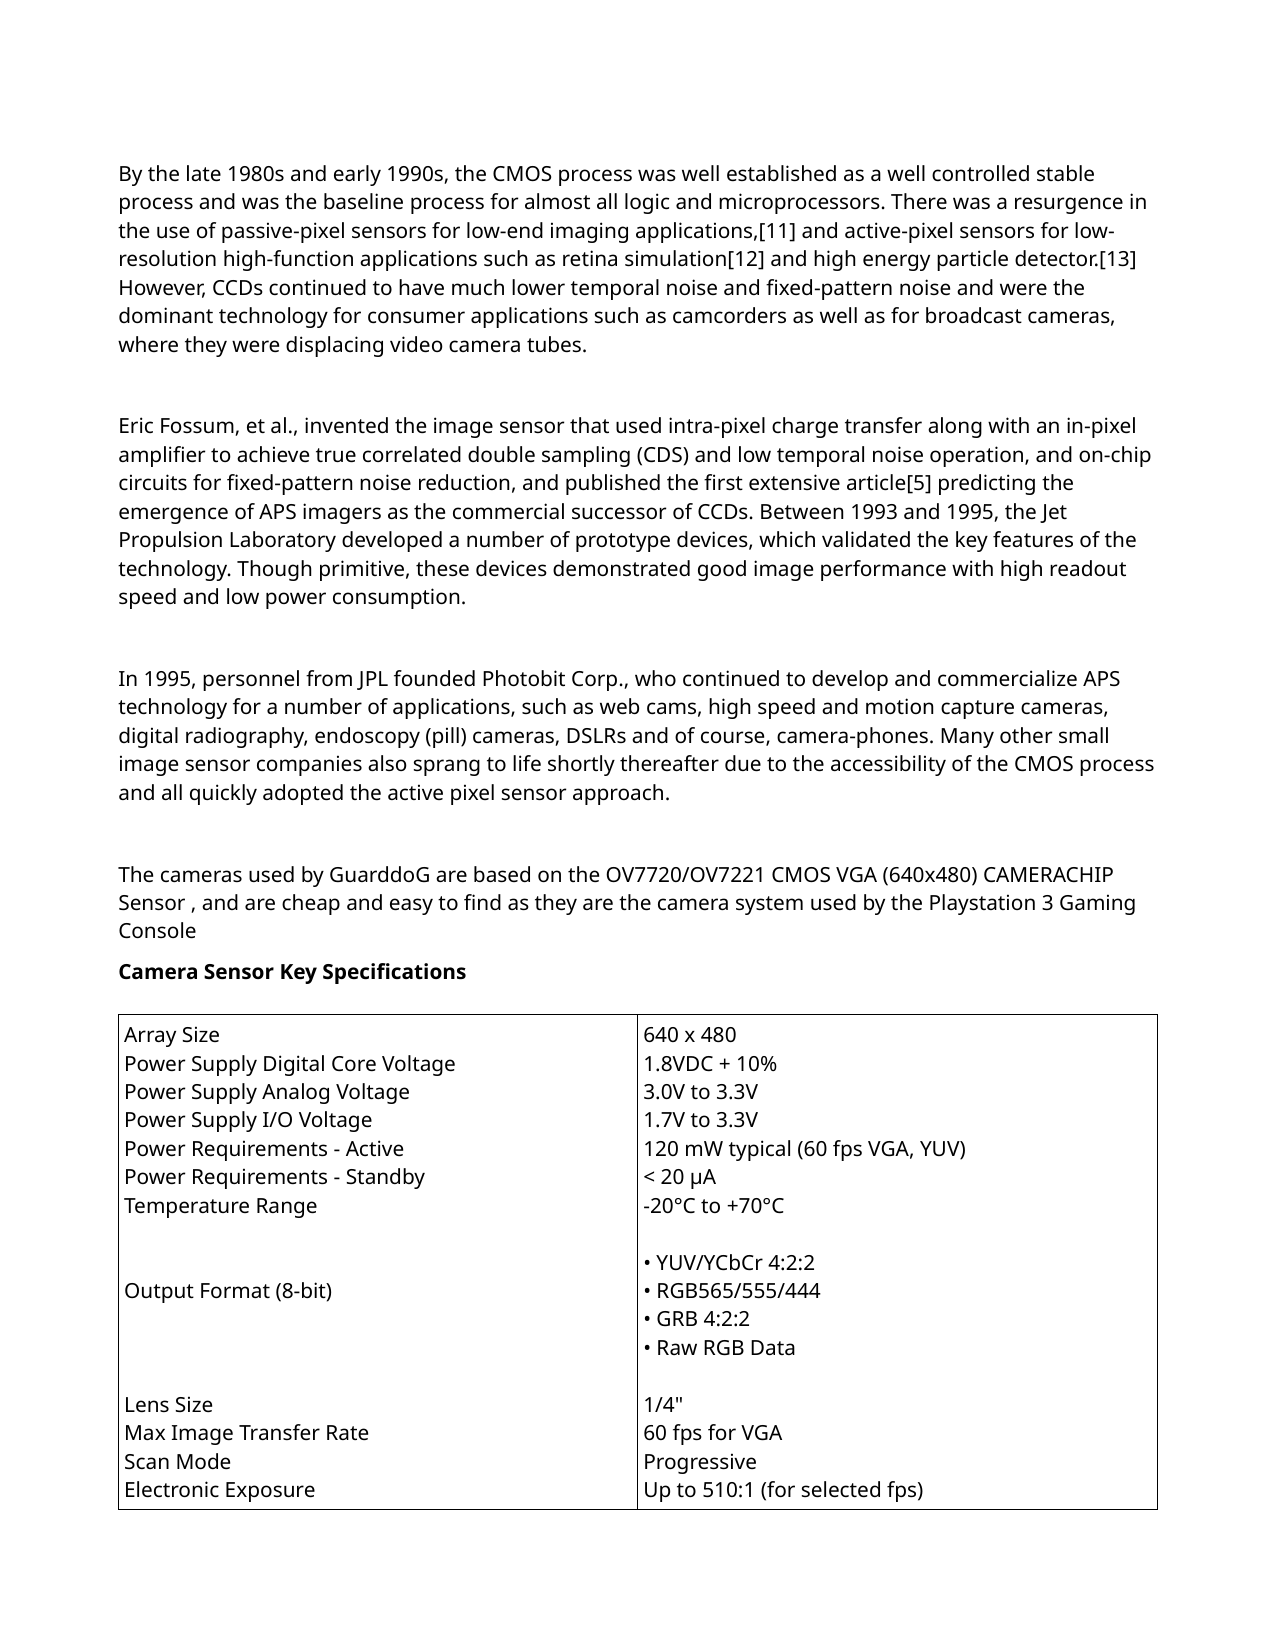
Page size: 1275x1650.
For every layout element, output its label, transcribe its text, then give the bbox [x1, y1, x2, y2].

text By the late 1980s and early 1990s, the CMOS process was well established as a well controlled stable process and was the baseline process for almost all logic and microprocessors. There was a resurgence in the use of passive-pixel sensors for low-end imaging applications,[11] and active-pixel sensors for low-resolution high-function applications such as retina simulation[12] and high energy particle detector.[13] However, CCDs continued to have much lower temporal noise and fixed-pattern noise and were the dominant technology for consumer applications such as camcorders as well as for broadcast cameras, where they were displacing video camera tubes. [118, 159, 1157, 358]
table_header Array Size Power Supply Digital Core Voltage Power Supply Analog Voltage Power Supply I/O Voltage Power Requirements - Active Power Requirements - Standby Temperature Range Output Format (8-bit) Lens Size Max Image Transfer Rate Scan Mode Electronic Exposure [119, 1015, 637, 1509]
text Camera Sensor Key Specifications [118, 957, 1157, 986]
text Eric Fossum, et al., invented the image sensor that used intra-pixel charge transfer along with an in-pixel amplifier to achieve true correlated double sampling (CDS) and low temporal noise operation, and on-chip circuits for fixed-pattern noise reduction, and published the first extensive article[5] predicting the emergence of APS imagers as the commercial successor of CCDs. Between 1993 and 1995, the Jet Propulsion Laboratory developed a number of prototype devices, which validated the key features of the technology. Though primitive, these devices demonstrated good image performance with high readout speed and low power consumption. [118, 412, 1157, 611]
table_header 640 x 480 1.8VDC + 10% 3.0V to 3.3V 1.7V to 3.3V 120 mW typical (60 fps VGA, YUV) < 20 μA -20°C to +70°C • YUV/YCbCr 4:2:2 • RGB565/555/444 • GRB 4:2:2 • Raw RGB Data 1/4" 60 fps for VGA Progressive Up to 510:1 (for selected fps) [638, 1015, 1157, 1509]
text In 1995, personnel from JPL founded Photobit Corp., who continued to develop and commercialize APS technology for a number of applications, such as web cams, high speed and motion capture cameras, digital radiography, endoscopy (pill) cameras, DSLRs and of course, camera-phones. Many other small image sensor companies also sprang to life shortly thereafter due to the accessibility of the CMOS process and all quickly adopted the active pixel sensor approach. [118, 664, 1157, 806]
text The cameras used by GuarddoG are based on the OV7720/OV7221 CMOS VGA (640x480) CAMERACHIP Sensor , and are cheap and easy to find as they are the camera system used by the Playstation 3 Gaming Console [118, 860, 1157, 945]
